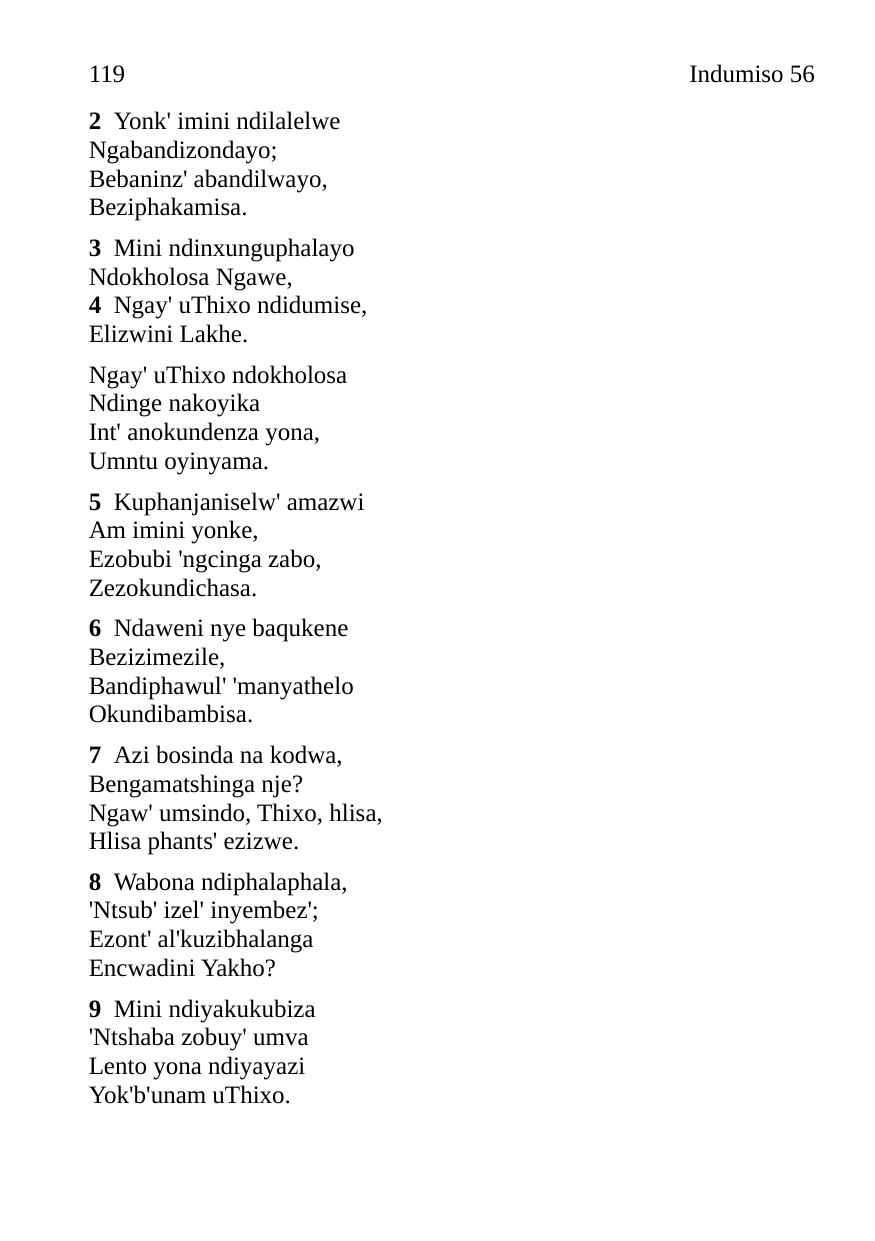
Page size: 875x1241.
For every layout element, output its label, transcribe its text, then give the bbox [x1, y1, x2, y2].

text Lento yona ndiyayazi [88, 1051, 815, 1080]
text Zezokundichasa. [88, 573, 815, 602]
text Umntu oyinyama. [88, 446, 815, 475]
text Int' anokundenza yona, [88, 417, 815, 446]
text Bandiphawul' 'manyathelo [88, 671, 815, 699]
text Bengamatshinga nje? [88, 769, 815, 798]
text Ngaw' umsindo, Thixo, hlisa, [88, 798, 815, 826]
text Beziphakamisa. [88, 192, 815, 221]
text Encwadini Yakho? [88, 953, 815, 982]
text Ngabandizondayo; [88, 135, 815, 164]
text 9 Mini ndiyakukubiza [88, 994, 815, 1022]
text 7 Azi bosinda na kodwa, [88, 740, 815, 769]
text 3 Mini ndinxunguphalayo [88, 233, 815, 262]
text Elizwini Lakhe. [88, 319, 815, 348]
text 2 Yonk' imini ndilalelwe [88, 106, 815, 135]
text Okundibambisa. [88, 699, 815, 728]
text 'Ntsub' izel' inyembez'; [88, 896, 815, 924]
text Ezobubi 'ngcinga zabo, [88, 544, 815, 573]
text Hlisa phants' ezizwe. [88, 826, 815, 855]
text 8 Wabona ndiphalaphala, [88, 867, 815, 896]
text Ezont' al'kuzibhalanga [88, 924, 815, 953]
text 5 Kuphanjaniselw' amazwi [88, 487, 815, 515]
text 6 Ndaweni nye baqukene [88, 613, 815, 642]
text Bezizimezile, [88, 642, 815, 671]
text Am imini yonke, [88, 515, 815, 544]
text Ndinge nakoyika [88, 388, 815, 417]
text Ndokholosa Ngawe, [88, 262, 815, 291]
text 'Ntshaba zobuy' umva [88, 1022, 815, 1051]
text Ngay' uThixo ndokholosa [88, 360, 815, 388]
text Bebaninz' abandilwayo, [88, 164, 815, 192]
text Yok'b'unam uThixo. [88, 1080, 815, 1109]
text 4 Ngay' uThixo ndidumise, [88, 291, 815, 319]
